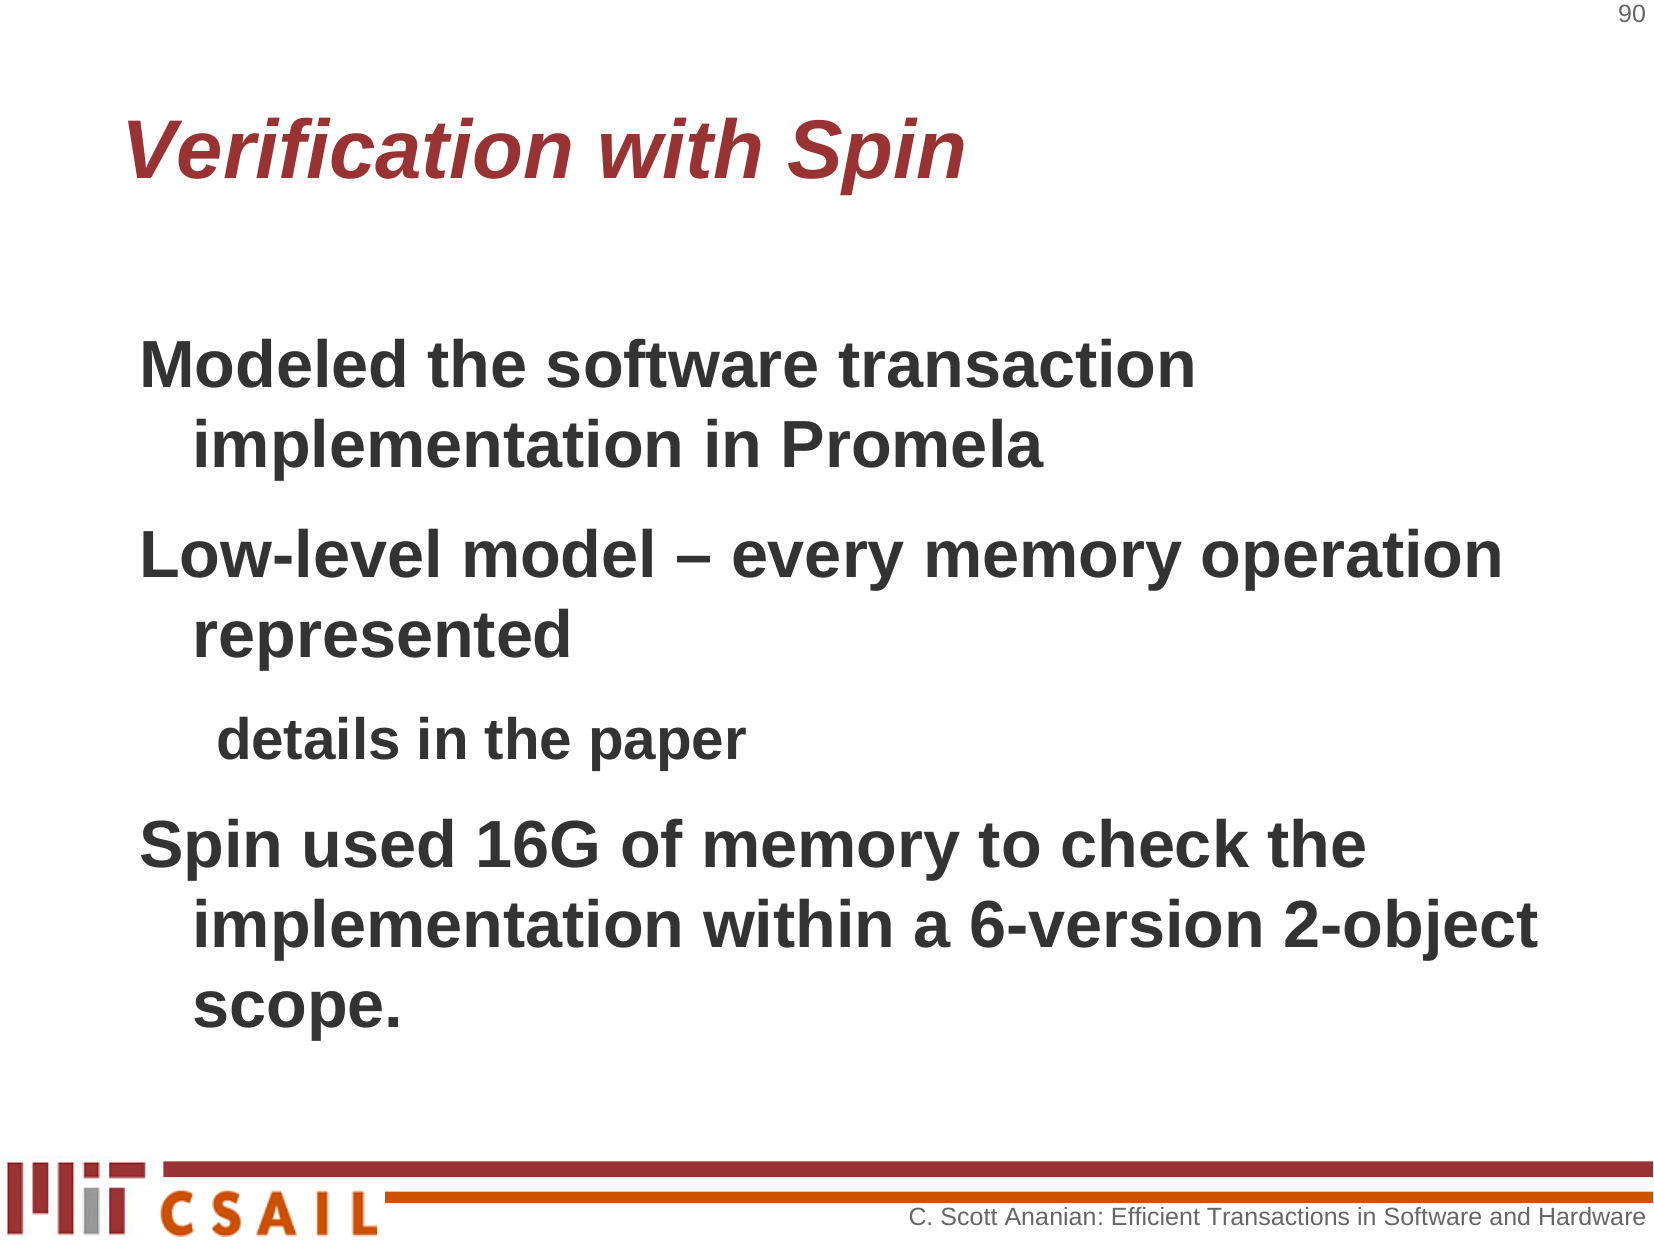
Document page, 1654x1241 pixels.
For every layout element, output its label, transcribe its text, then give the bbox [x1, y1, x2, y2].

list Modeled the software transaction implementation in Promela Low-level model – every memory operation represented details in the paper Spin used 16G of memory to check the implementation within a 6-version 2-object scope. [121, 322, 1561, 1133]
picture [0, 1155, 377, 1237]
title Verification with Spin [121, 46, 1534, 254]
